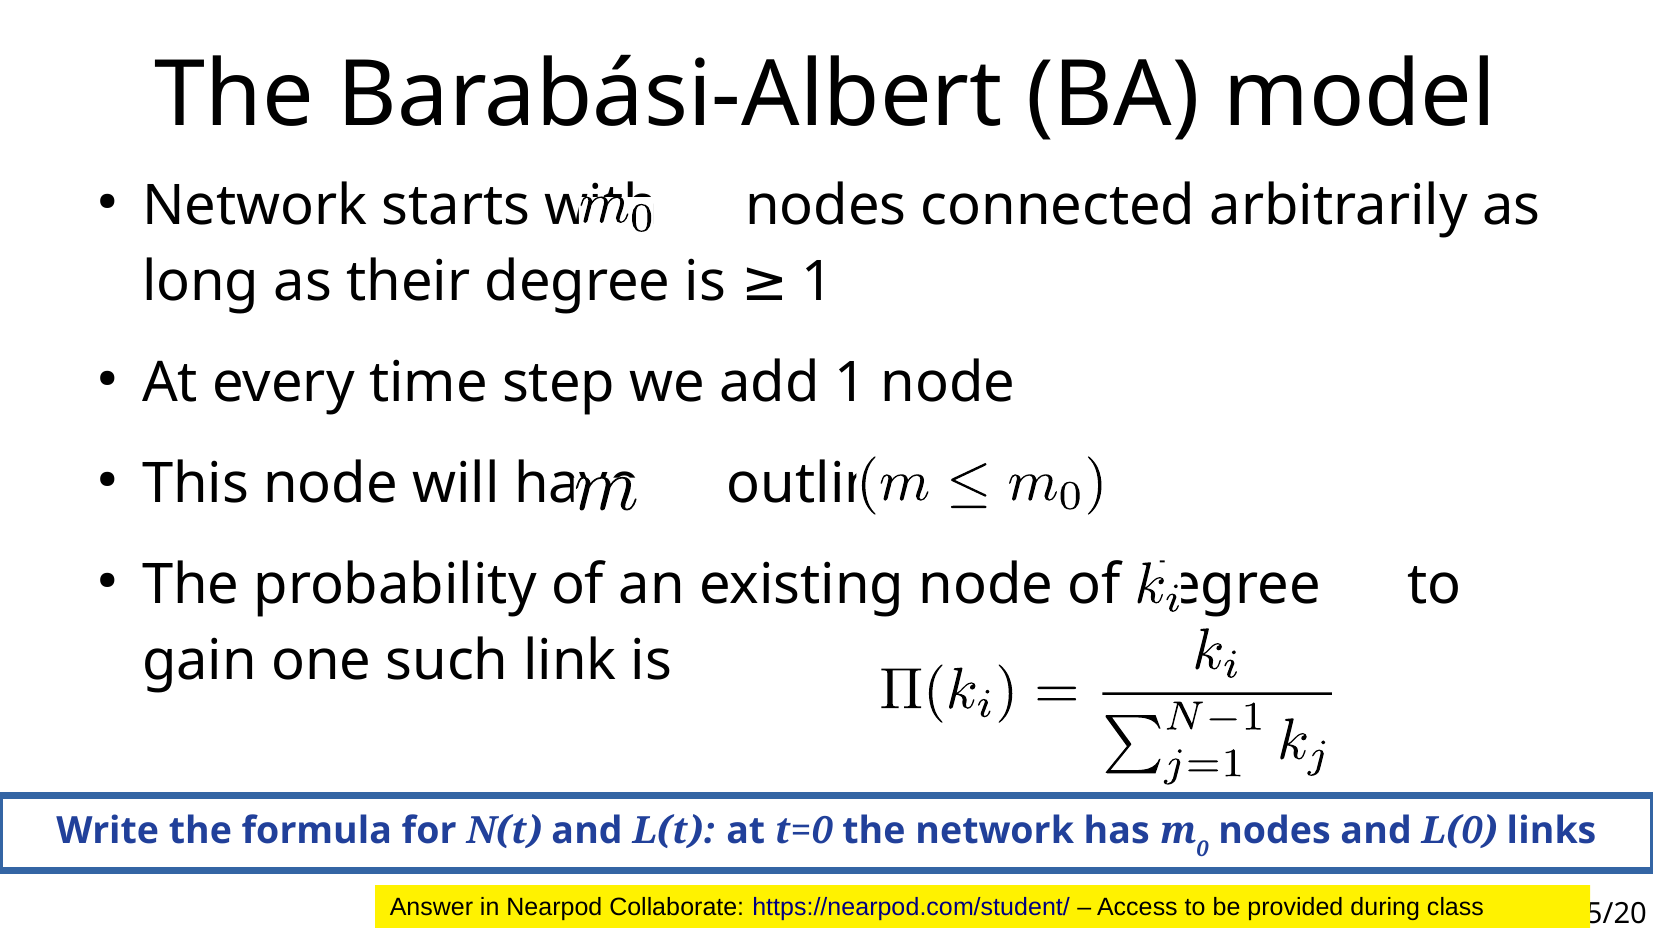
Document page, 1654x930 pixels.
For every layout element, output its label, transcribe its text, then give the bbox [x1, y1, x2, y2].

text_box [879, 628, 1332, 785]
text_box [573, 476, 639, 511]
list Network starts with nodes connected arbitrarily as long as their degree is ≥ 1 At every time step we add 1 node This node will have outlinks The probability of an existing node of degree to gain one such link is [82, 164, 1571, 704]
text_box Answer in Nearpod Collaborate: https://nearpod.com/student/ – Access to be provided during class [375, 885, 1591, 928]
title The Barabási-Albert (BA) model [82, 0, 1571, 164]
text_box [578, 196, 654, 232]
text_box [1134, 562, 1182, 612]
text_box Write the formula for N(t) and L(t): at t=0 the network has m0 nodes and L(0) links [0, 795, 1653, 871]
text_box [856, 456, 1108, 515]
